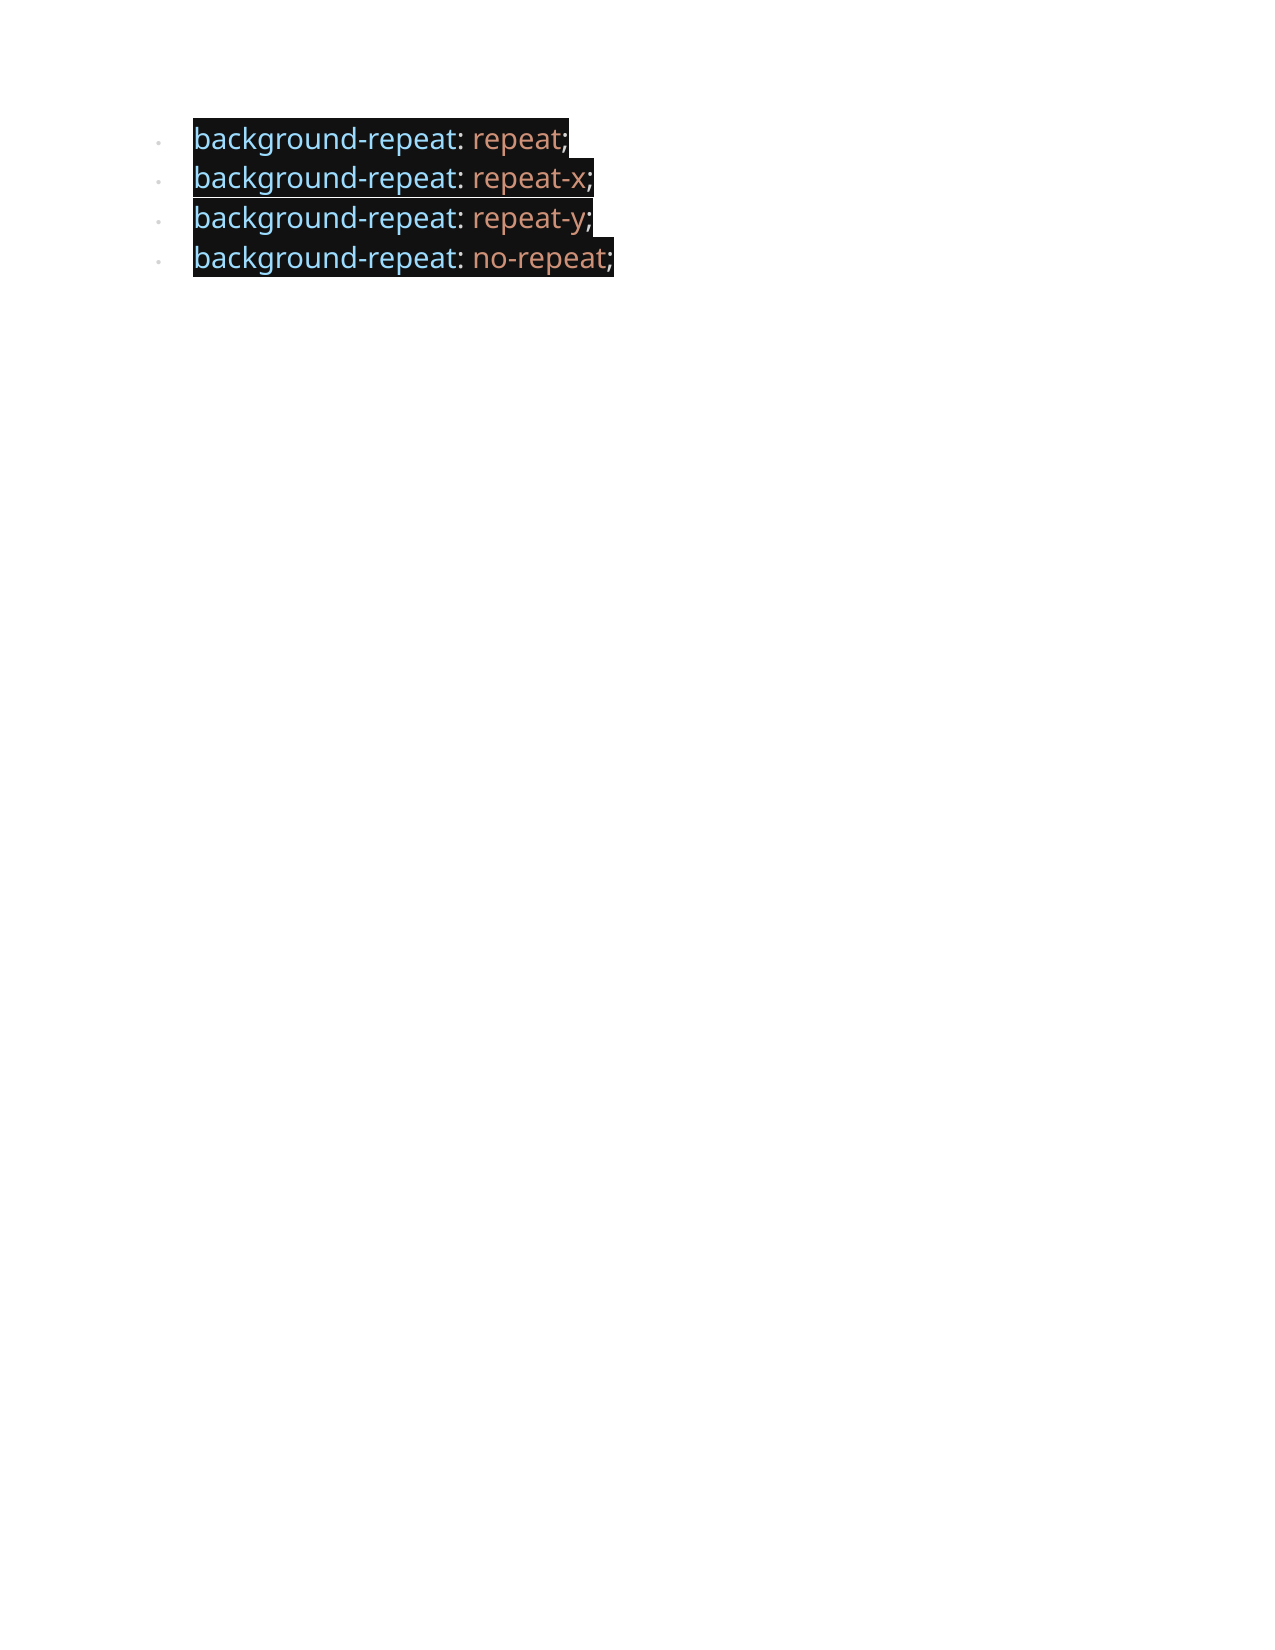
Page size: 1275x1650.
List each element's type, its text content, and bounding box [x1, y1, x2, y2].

list background-repeat: no-repeat; [156, 237, 1157, 277]
list background-repeat: repeat-x; [156, 158, 1157, 197]
list background-repeat: repeat; [156, 118, 1157, 158]
list background-repeat: repeat-y; [156, 197, 1157, 237]
